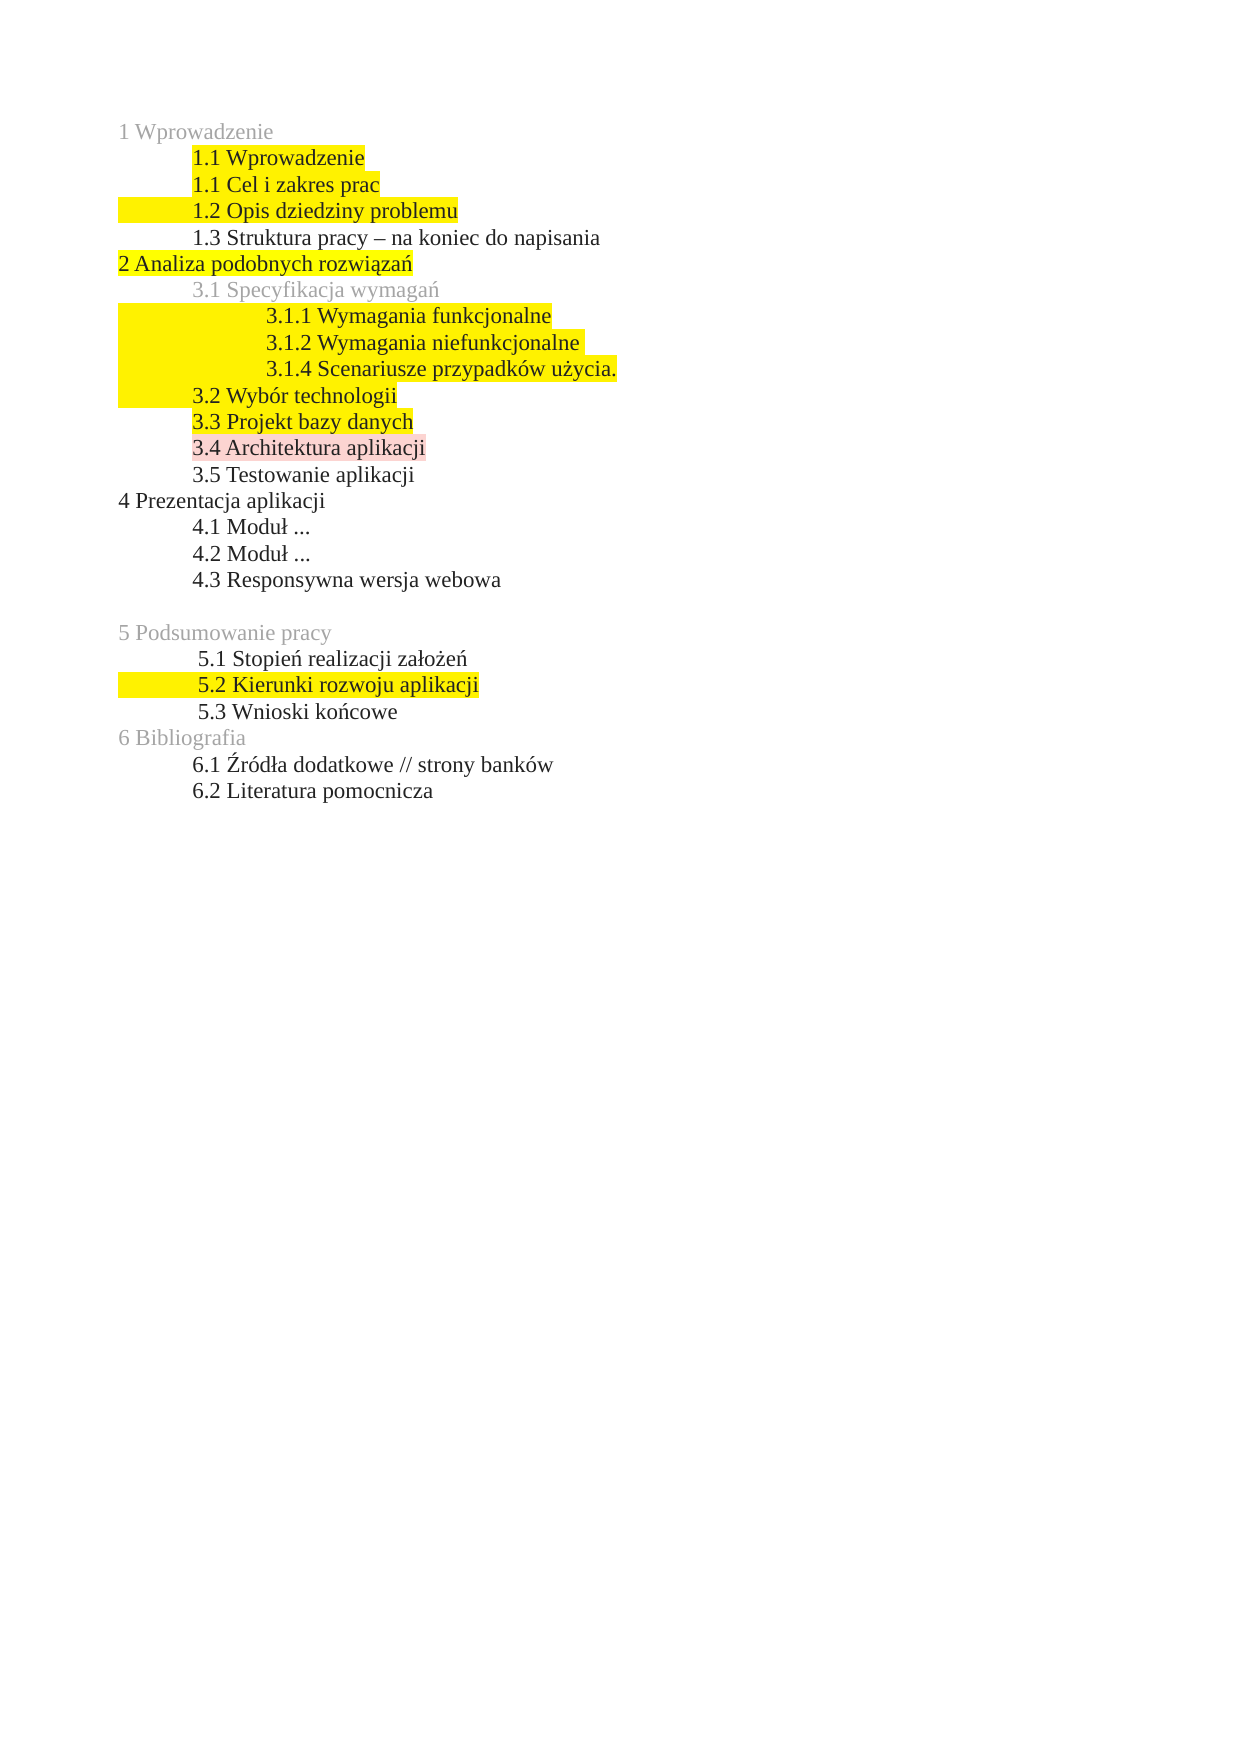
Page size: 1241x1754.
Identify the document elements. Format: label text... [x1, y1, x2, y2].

text 6 Bibliografia 6.1 Źródła dodatkowe // strony banków 6.2 Literatura pomocnicza [118, 724, 1122, 832]
text 3.4 Architektura aplikacji 3.5 Testowanie aplikacji 4 Prezentacja aplikacji 4.1 Moduł ... [118, 434, 1122, 540]
text 2 Analiza podobnych rozwiązań 3.1 Specyfikacja wymagań 3.1.1 Wymagania funkcjonalne 3.1.2 Wymagania niefunkcjonalne 3.1.4 Scenariusze przypadków użycia. 3.2 Wybór technologii 3.3 Projekt bazy danych [118, 250, 1122, 434]
text 4.2 Moduł ... 4.3 Responsywna wersja webowa 5 Podsumowanie pracy 5.1 Stopień realizacji założeń 5.2 Kierunki rozwoju aplikacji 5.3 Wnioski końcowe [118, 540, 1122, 724]
text 1 Wprowadzenie [118, 118, 1122, 144]
text 1.1 Wprowadzenie 1.1 Cel i zakres prac 1.2 Opis dziedziny problemu 1.3 Struktura pracy – na koniec do napisania [118, 144, 1122, 250]
